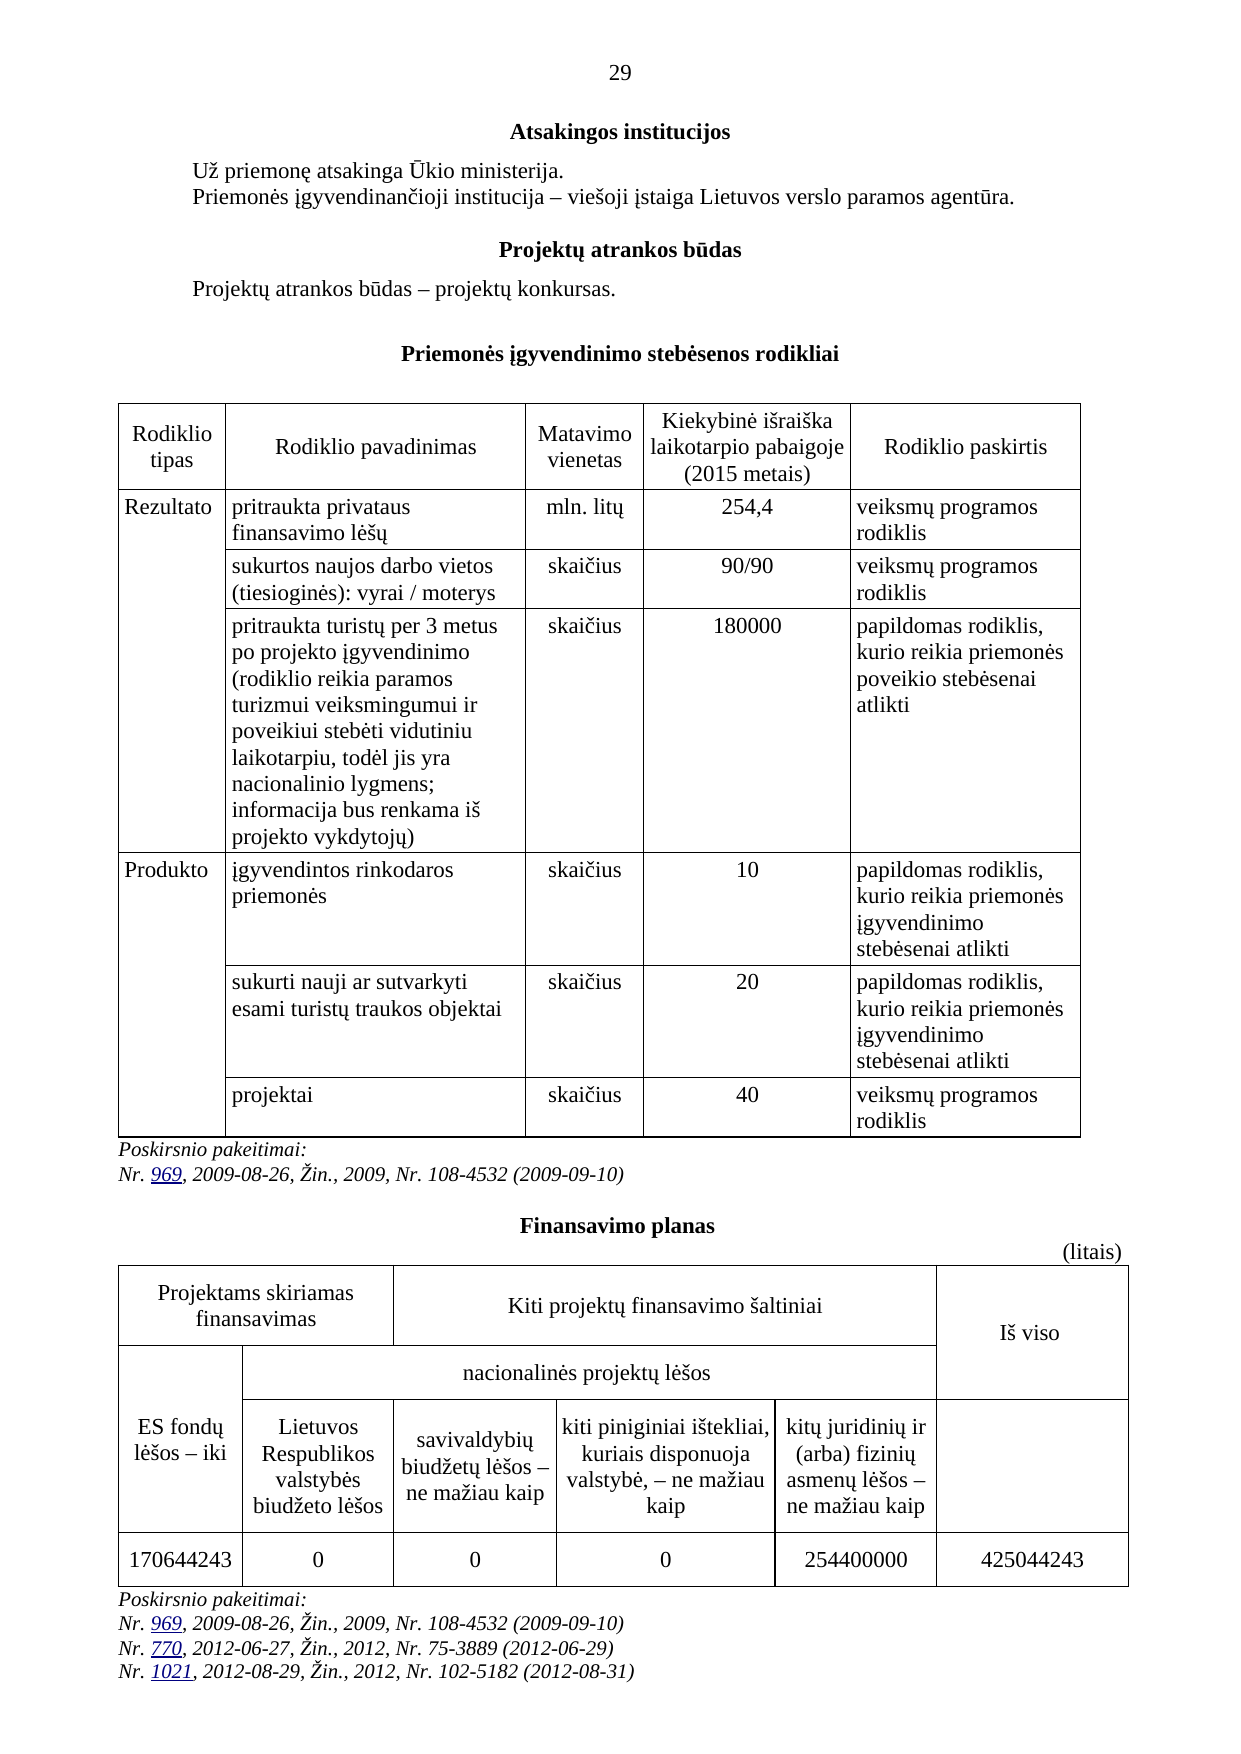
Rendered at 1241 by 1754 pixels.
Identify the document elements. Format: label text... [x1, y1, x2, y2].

table_cell 254,4 [644, 490, 850, 548]
table_cell 254400000 [776, 1533, 936, 1586]
text Nr. 1021, 2012-08-29, Žin., 2012, Nr. 102-5182 (2012-08-31) [118, 1659, 1122, 1683]
table_cell kiti piniginiai ištekliai, kuriais disponuoja valstybė, – ne mažiau kaip [557, 1400, 774, 1532]
text Nr. 969, 2009-08-26, Žin., 2009, Nr. 108-4532 (2009-09-10) [118, 1161, 1122, 1186]
table_header Rodiklio pavadinimas [226, 404, 525, 489]
text Nr. 770, 2012-06-27, Žin., 2012, Nr. 75-3889 (2012-06-29) [118, 1635, 1122, 1659]
table_cell skaičius [526, 550, 643, 608]
table_cell skaičius [526, 966, 643, 1077]
table_header Matavimo vienetas [526, 404, 643, 489]
table_cell papildomas rodiklis, kurio reikia priemonės įgyvendinimo stebėsenai atlikti [851, 966, 1080, 1077]
table_header Kiekybinė išraiška laikotarpio pabaigoje (2015 metais) [644, 404, 850, 489]
table_cell sukurtos naujos darbo vietos (tiesioginės): vyrai / moterys [226, 550, 525, 608]
table_cell 0 [394, 1533, 556, 1586]
table_cell projektai [226, 1078, 525, 1136]
text Poskirsnio pakeitimai: [118, 1137, 1122, 1161]
table_cell veiksmų programos rodiklis [851, 1078, 1080, 1136]
text Poskirsnio pakeitimai: [118, 1587, 1122, 1611]
table_cell veiksmų programos rodiklis [851, 490, 1080, 548]
table_header Kiti projektų finansavimo šaltiniai [394, 1266, 936, 1345]
text Priemonės įgyvendinimo stebėsenos rodikliai [118, 340, 1122, 366]
table_header Rodiklio paskirtis [851, 404, 1080, 489]
table_cell 40 [644, 1078, 850, 1136]
table_cell 180000 [644, 609, 850, 852]
table_cell sukurti nauji ar sutvarkyti esami turistų traukos objektai [226, 966, 525, 1077]
text Priemonės įgyvendinančioji institucija – viešoji įstaiga Lietuvos verslo paramos agentūra. [118, 183, 1122, 210]
text Atsakingos institucijos [118, 118, 1122, 144]
table_cell ES fondų lėšos – iki [119, 1346, 242, 1532]
text Projektų atrankos būdas [118, 236, 1122, 262]
text Nr. 969, 2009-08-26, Žin., 2009, Nr. 108-4532 (2009-09-10) [118, 1611, 1122, 1635]
table_cell skaičius [526, 609, 643, 852]
text Finansavimo planas [118, 1212, 1122, 1238]
table_cell 425044243 [937, 1533, 1128, 1586]
table_cell papildomas rodiklis, kurio reikia priemonės įgyvendinimo stebėsenai atlikti [851, 853, 1080, 964]
table_cell 20 [644, 966, 850, 1077]
table_cell papildomas rodiklis, kurio reikia priemonės poveikio stebėsenai atlikti [851, 609, 1080, 852]
table_header Projektams skiriamas finansavimas [119, 1266, 393, 1345]
table_cell skaičius [526, 1078, 643, 1136]
table_cell Produkto [119, 853, 225, 1136]
table_cell 170644243 [119, 1533, 242, 1586]
table_cell nacionalinės projektų lėšos [243, 1346, 936, 1399]
table_cell savivaldybių biudžetų lėšos – ne mažiau kaip [394, 1400, 556, 1532]
table_cell mln. litų [526, 490, 643, 548]
table_cell 0 [557, 1533, 774, 1586]
text (litais) [156, 1238, 1122, 1264]
table_cell kitų juridinių ir (arba) fizinių asmenų lėšos – ne mažiau kaip [776, 1400, 936, 1532]
text Projektų atrankos būdas – projektų konkursas. [118, 275, 1122, 301]
table_cell pritraukta turistų per 3 metus po projekto įgyvendinimo (rodiklio reikia paramos turizmui veiksmingumui ir poveikiui stebėti vidutiniu laikotarpiu, todėl jis yra nacionalinio lygmens; informacija bus renkama iš projekto vykdytojų) [226, 609, 525, 852]
table_cell įgyvendintos rinkodaros priemonės [226, 853, 525, 964]
table_header Rodiklio tipas [119, 404, 225, 489]
table_cell skaičius [526, 853, 643, 964]
table_header Iš viso [937, 1266, 1128, 1399]
table_cell [937, 1400, 1128, 1532]
table_cell Rezultato [119, 490, 225, 852]
table_cell 10 [644, 853, 850, 964]
table_cell Lietuvos Respublikos valstybės biudžeto lėšos [243, 1400, 393, 1532]
table_cell 90/90 [644, 550, 850, 608]
table_cell 0 [243, 1533, 393, 1586]
table_cell pritraukta privataus finansavimo lėšų [226, 490, 525, 548]
text Už priemonę atsakinga Ūkio ministerija. [118, 157, 1122, 183]
table_cell veiksmų programos rodiklis [851, 550, 1080, 608]
